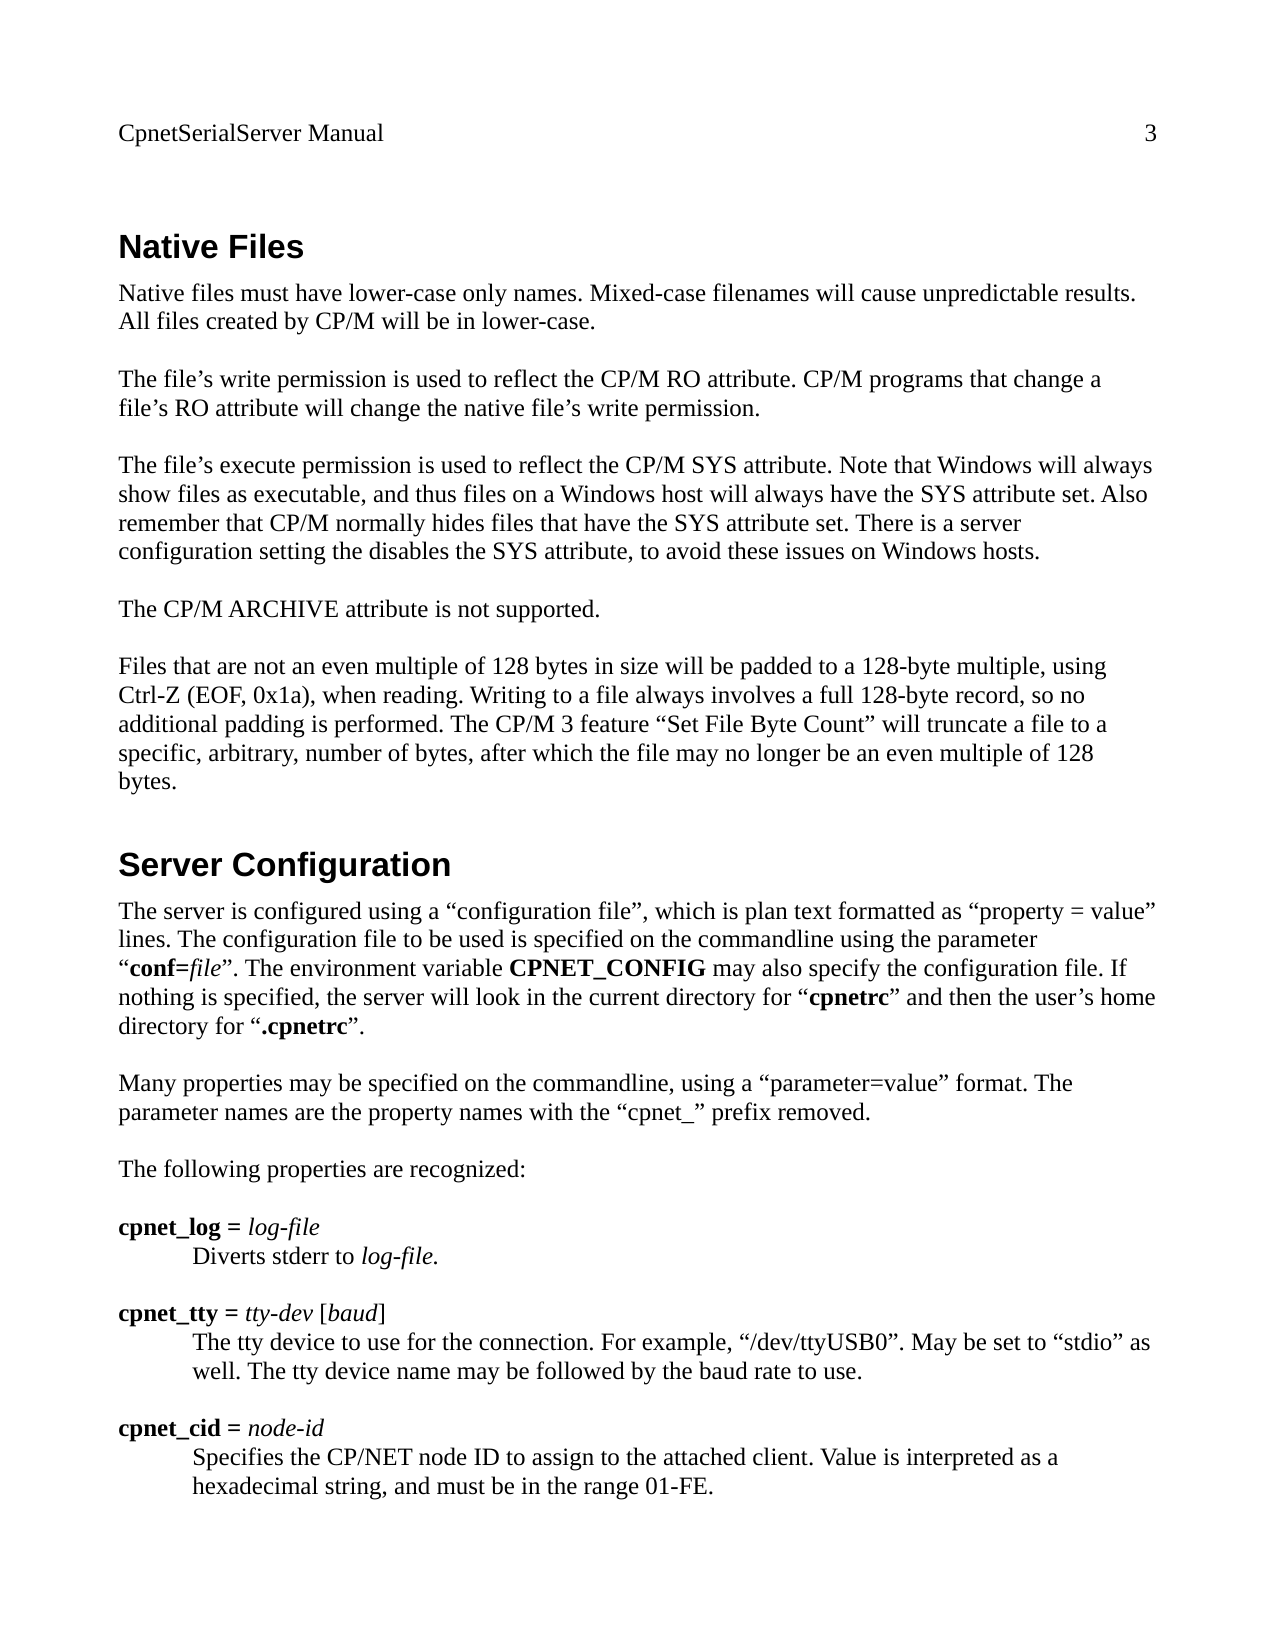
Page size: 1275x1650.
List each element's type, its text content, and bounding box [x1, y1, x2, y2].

text Specifies the CP/NET node ID to assign to the attached client. Value is interpreted as a hexadecimal string, and must be in the range 01-FE. [192, 1442, 1157, 1499]
text Native files must have lower-case only names. Mixed-case filenames will cause unpredictable results. All files created by CP/M will be in lower-case. [118, 278, 1157, 335]
text Diverts stderr to log-file. [192, 1241, 1157, 1269]
text Files that are not an even multiple of 128 bytes in size will be padded to a 128-byte multiple, using Ctrl-Z (EOF, 0x1a), when reading. Writing to a file always involves a full 128-byte record, so no additional padding is performed. The CP/M 3 feature “Set File Byte Count” will truncate a file to a specific, arbitrary, number of bytes, after which the file may no longer be an even multiple of 128 bytes. [118, 651, 1157, 795]
text cpnet_tty = tty-dev [baud] [118, 1298, 1157, 1327]
text The server is configured using a “configuration file”, which is plan text formatted as “property = value” lines. The configuration file to be used is specified on the commandline using the parameter “conf=file”. The environment variable CPNET_CONFIG may also specify the configuration file. If nothing is specified, the server will look in the current directory for “cpnetrc” and then the user’s home directory for “.cpnetrc”. [118, 896, 1157, 1039]
text The CP/M ARCHIVE attribute is not supported. [118, 594, 1157, 623]
subtitle Native Files [118, 226, 1157, 265]
text The following properties are recognized: [118, 1154, 1157, 1183]
text Many properties may be specified on the commandline, using a “parameter=value” format. The parameter names are the property names with the “cpnet_” prefix removed. [118, 1068, 1157, 1126]
text cpnet_log = log-file [118, 1212, 1157, 1241]
text The file’s execute permission is used to reflect the CP/M SYS attribute. Note that Windows will always show files as executable, and thus files on a Windows host will always have the SYS attribute set. Also remember that CP/M normally hides files that have the SYS attribute set. There is a server configuration setting the disables the SYS attribute, to avoid these issues on Windows hosts. [118, 450, 1157, 565]
text cpnet_cid = node-id [118, 1413, 1157, 1442]
subtitle Server Configuration [118, 845, 1157, 883]
text The tty device to use for the connection. For example, “/dev/ttyUSB0”. May be set to “stdio” as well. The tty device name may be followed by the baud rate to use. [192, 1327, 1157, 1384]
text The file’s write permission is used to reflect the CP/M RO attribute. CP/M programs that change a file’s RO attribute will change the native file’s write permission. [118, 364, 1157, 421]
